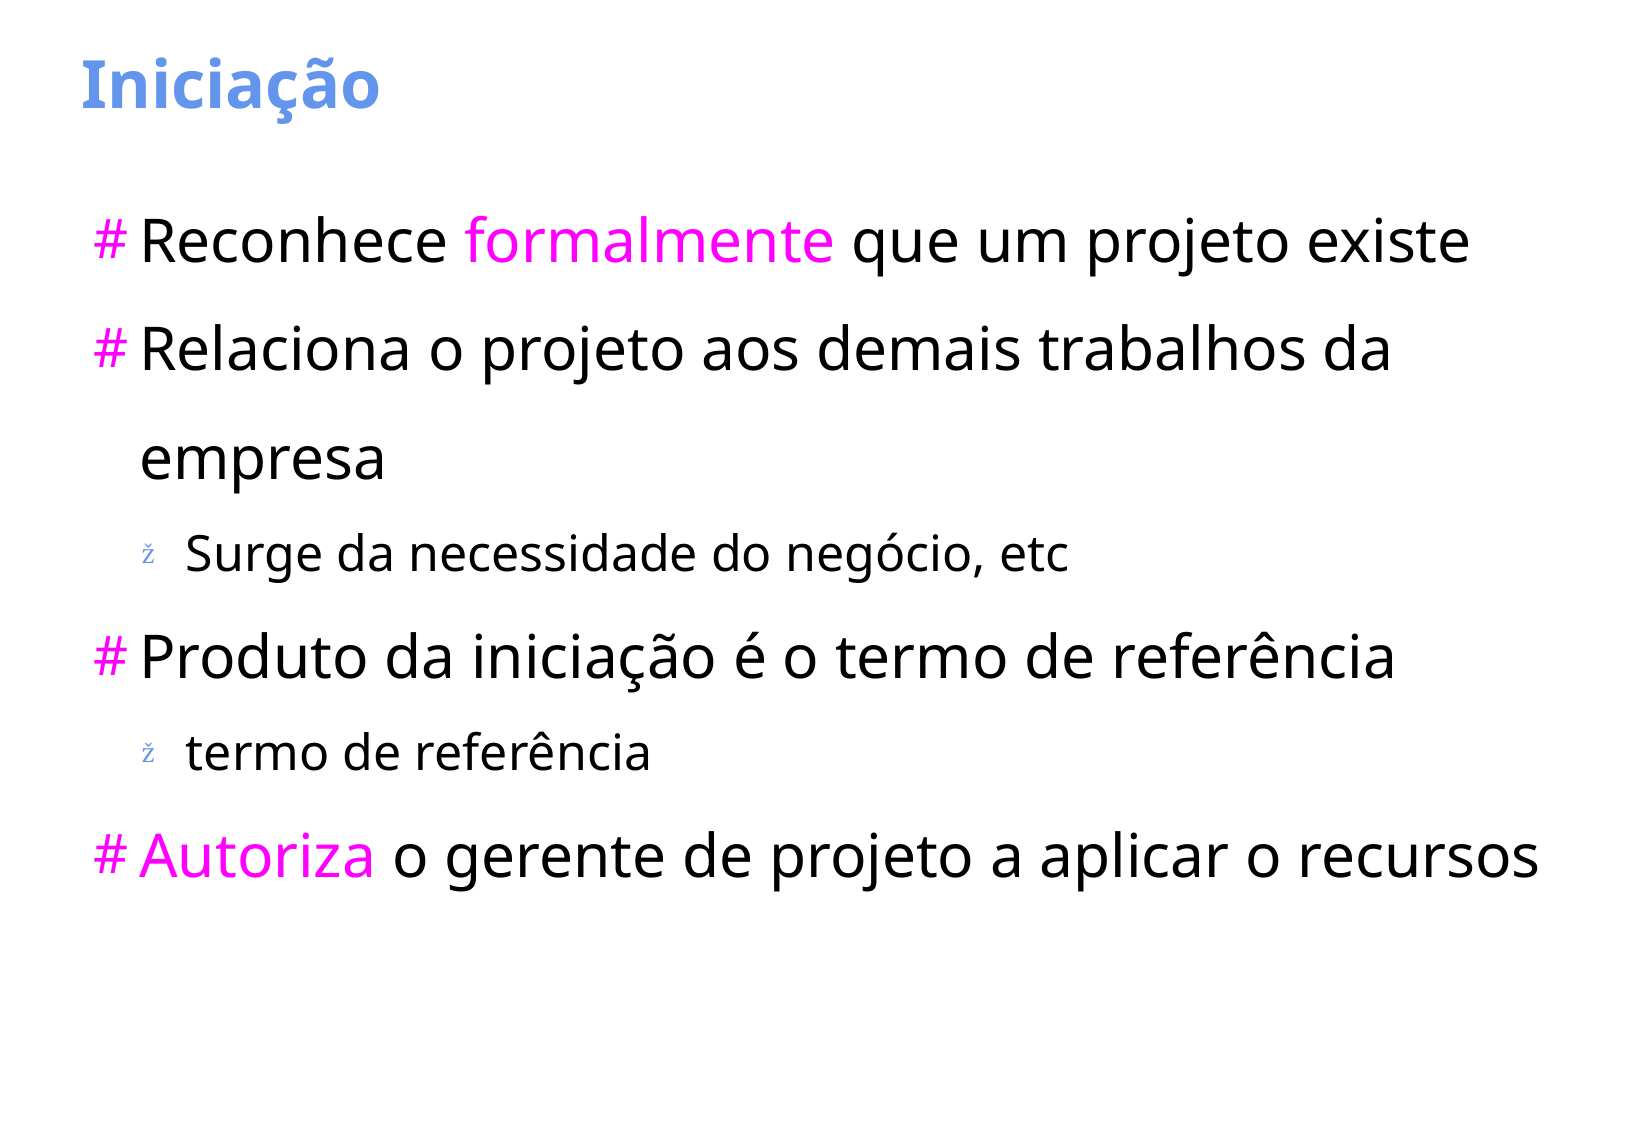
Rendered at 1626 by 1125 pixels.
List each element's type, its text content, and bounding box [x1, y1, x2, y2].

title Iniciação [81, 41, 1544, 122]
list Reconhece formalmente que um projeto existe Relaciona o projeto aos demais trabalhos da empresa Surge da necessidade do negócio, etc Produto da iniciação é o termo de referência termo de referência Autoriza o gerente de projeto a aplicar o recursos [81, 165, 1544, 1016]
